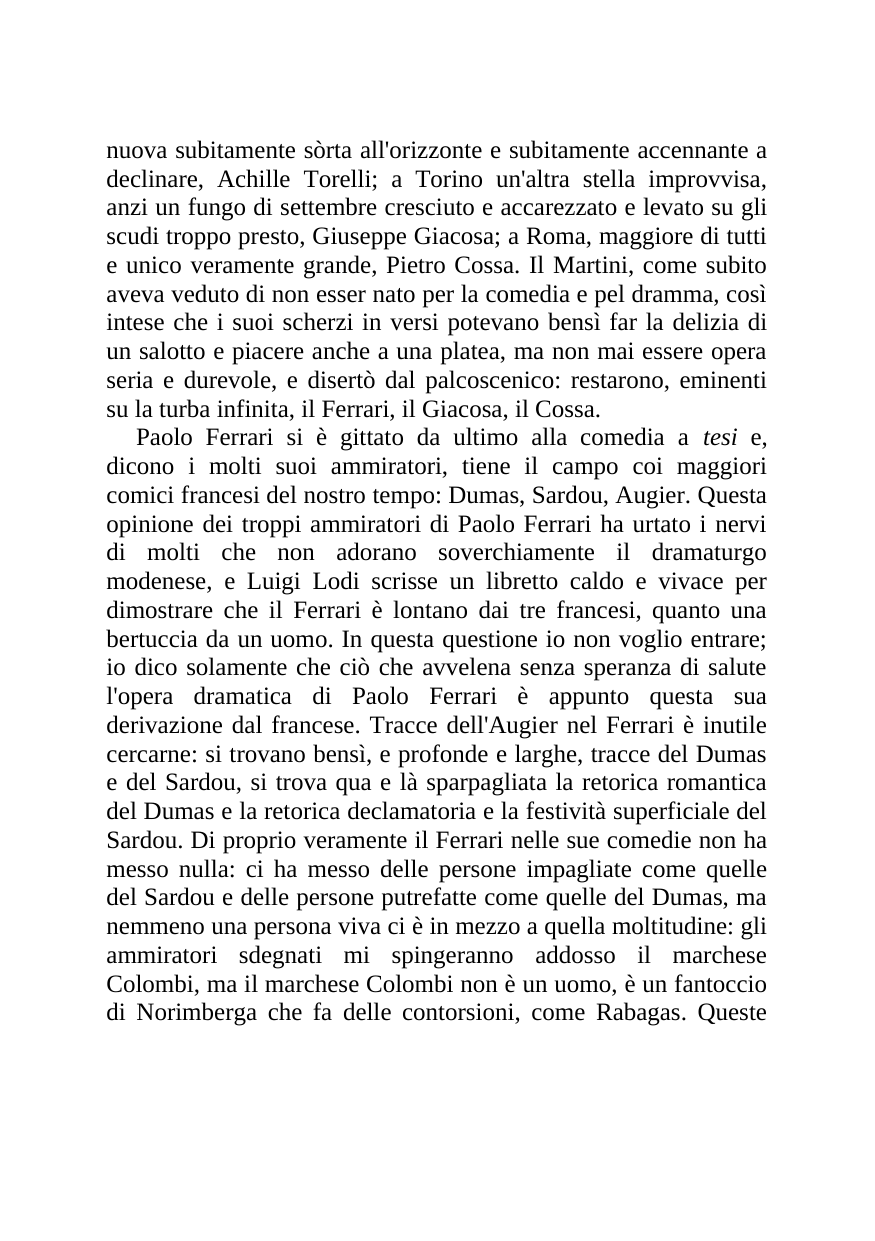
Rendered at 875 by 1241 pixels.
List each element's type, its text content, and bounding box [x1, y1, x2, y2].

text Paolo Ferrari si è gittato da ultimo alla comedia a tesi e, dicono i molti suoi ammiratori, tiene il campo coi maggiori comici francesi del nostro tempo: Dumas, Sardou, Augier. Questa opinione dei troppi ammiratori di Paolo Ferrari ha urtato i nervi di molti che non adorano soverchiamente il dramaturgo modenese, e Luigi Lodi scrisse un libretto caldo e vivace per dimostrare che il Ferrari è lontano dai tre francesi, quanto una bertuccia da un uomo. In questa questione io non voglio entrare; io dico solamente che ciò che avvelena senza speranza di salute l'opera dramatica di Paolo Ferrari è appunto questa sua derivazione dal francese. Tracce dell'Augier nel Ferrari è inutile cercarne: si trovano bensì, e profonde e larghe, tracce del Dumas e del Sardou, si trova qua e là sparpagliata la retorica romantica del Dumas e la retorica declamatoria e la festività superficiale del Sardou. Di proprio veramente il Ferrari nelle sue comedie non ha messo nulla: ci ha messo delle persone impagliate come quelle del Sardou e delle persone putrefatte come quelle del Dumas, ma nemmeno una persona viva ci è in mezzo a quella moltitudine: gli ammiratori sdegnati mi spingeranno addosso il marchese Colombi, ma il marchese Colombi non è un uomo, è un fantoccio di Norimberga che fa delle contorsioni, come Rabagas. Queste [106, 422, 768, 1026]
text nuova subitamente sòrta all'orizzonte e subitamente accennante a declinare, Achille Torelli; a Torino un'altra stella improvvisa, anzi un fungo di settembre cresciuto e accarezzato e levato su gli scudi troppo presto, Giuseppe Giacosa; a Roma, maggiore di tutti e unico veramente grande, Pietro Cossa. Il Martini, come subito aveva veduto di non esser nato per la comedia e pel dramma, così intese che i suoi scherzi in versi potevano bensì far la delizia di un salotto e piacere anche a una platea, ma non mai essere opera seria e durevole, e disertò dal palcoscenico: restarono, eminenti su la turba infinita, il Ferrari, il Giacosa, il Cossa. [106, 135, 768, 422]
